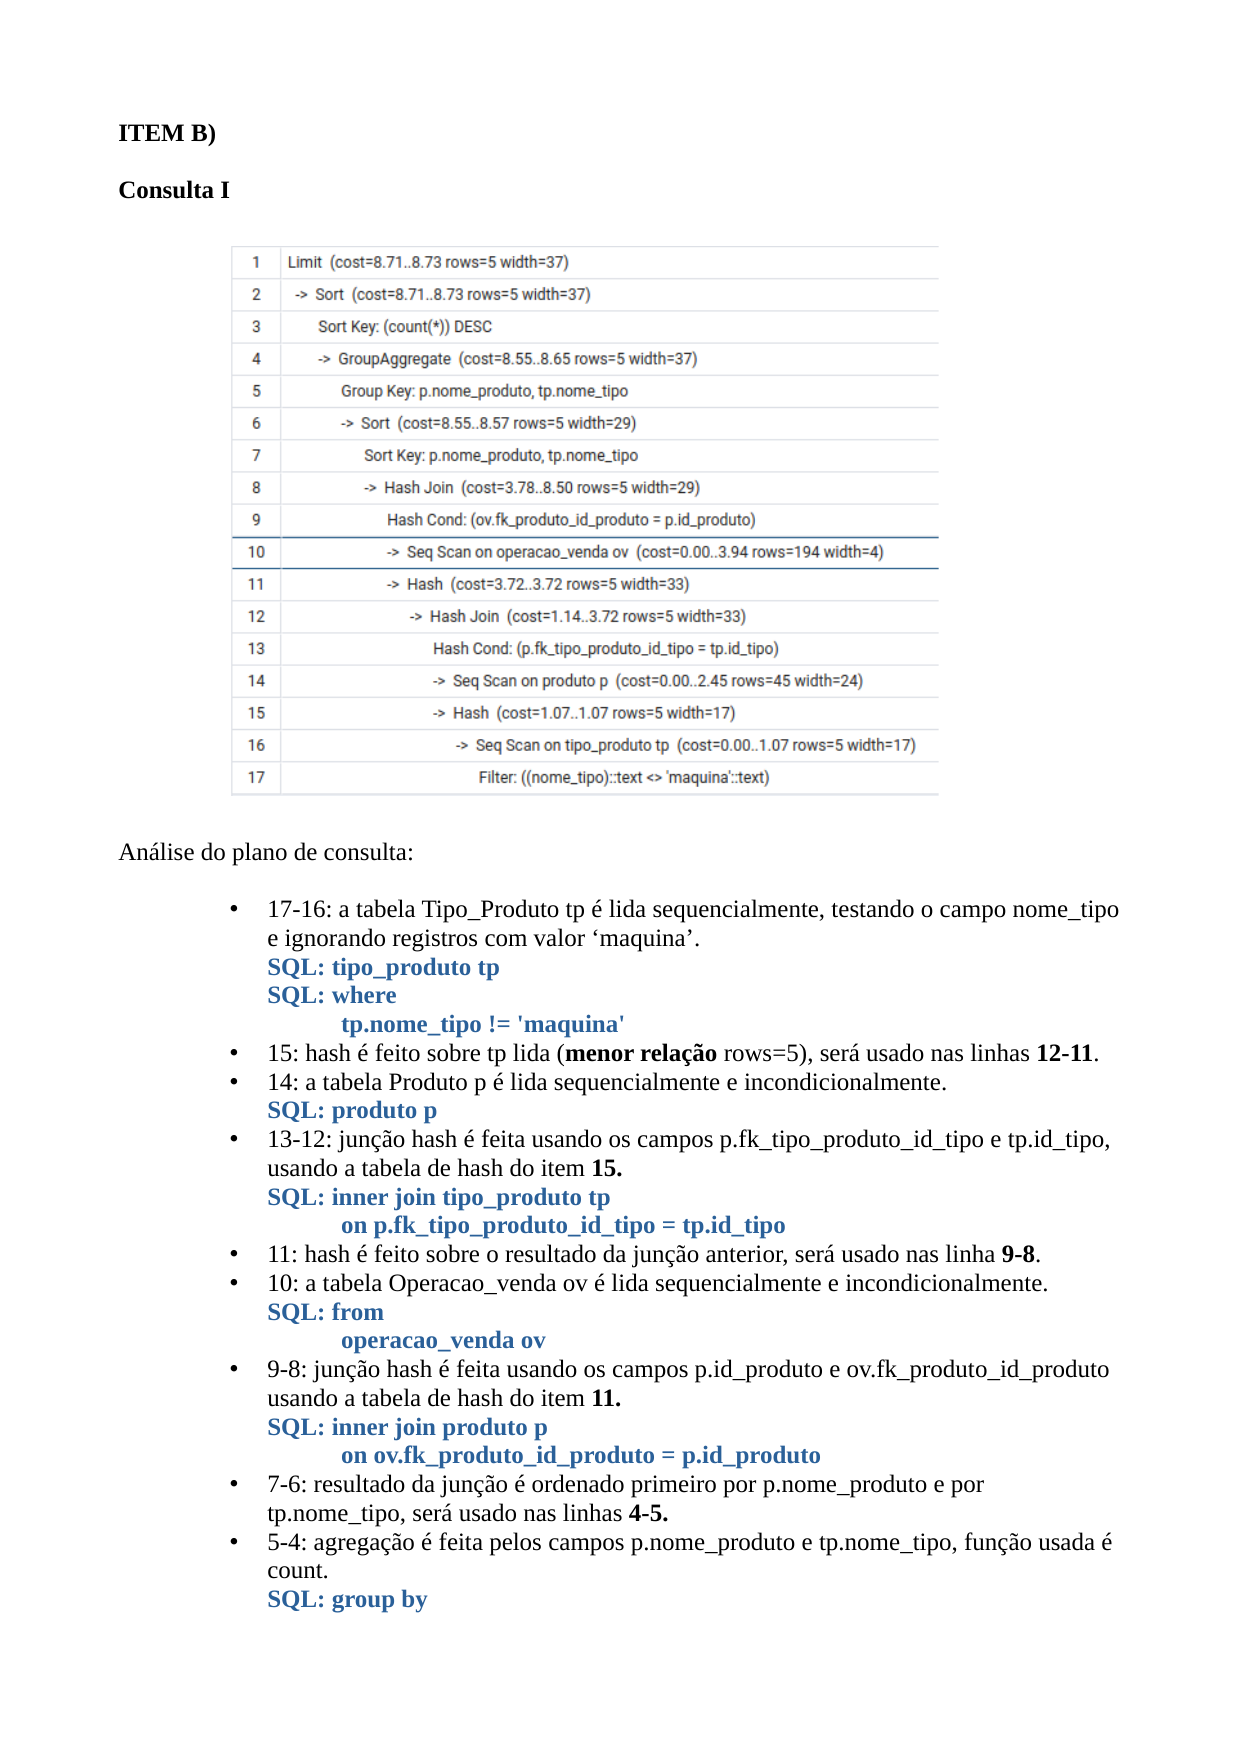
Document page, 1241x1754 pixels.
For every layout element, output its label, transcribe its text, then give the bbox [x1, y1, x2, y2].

list 14: a tabela Produto p é lida sequencialmente e incondicionalmente. [229, 1067, 1122, 1096]
list on p.fk_tipo_produto_id_tipo = tp.id_tipo [229, 1211, 1122, 1239]
list tp.nome_tipo != 'maquina' [229, 1009, 1122, 1038]
list 13-12: junção hash é feita usando os campos p.fk_tipo_produto_id_tipo e tp.id_tipo, usando a tabela de hash do item 15. [229, 1124, 1122, 1182]
list 17-16: a tabela Tipo_Produto tp é lida sequencialmente, testando o campo nome_tipo e ignorando registros com valor ‘maquina’. [229, 894, 1122, 952]
list 9-8: junção hash é feita usando os campos p.id_produto e ov.fk_produto_id_produto usando a tabela de hash do item 11. [229, 1354, 1122, 1412]
list SQL: inner join produto p [229, 1412, 1122, 1441]
list 10: a tabela Operacao_venda ov é lida sequencialmente e incondicionalmente. [229, 1268, 1122, 1297]
text Análise do plano de consulta: [118, 837, 1122, 866]
list SQL: where [229, 981, 1122, 1009]
text ITEM B) [118, 118, 1122, 147]
picture [230, 246, 939, 796]
list 7-6: resultado da junção é ordenado primeiro por p.nome_produto e por tp.nome_tipo, será usado nas linhas 4-5. [229, 1469, 1122, 1527]
list SQL: produto p [229, 1096, 1122, 1124]
list operacao_venda ov [229, 1326, 1122, 1354]
list on ov.fk_produto_id_produto = p.id_produto [229, 1441, 1122, 1469]
list SQL: group by [229, 1584, 1122, 1613]
list 5-4: agregação é feita pelos campos p.nome_produto e tp.nome_tipo, função usada é count. [229, 1527, 1122, 1584]
text Consulta I [118, 176, 1122, 204]
list SQL: from [229, 1297, 1122, 1326]
list SQL: tipo_produto tp [229, 952, 1122, 981]
list 15: hash é feito sobre tp lida (menor relação rows=5), será usado nas linhas 12-11. [229, 1038, 1122, 1067]
list 11: hash é feito sobre o resultado da junção anterior, será usado nas linha 9-8. [229, 1239, 1122, 1268]
list SQL: inner join tipo_produto tp [229, 1182, 1122, 1211]
